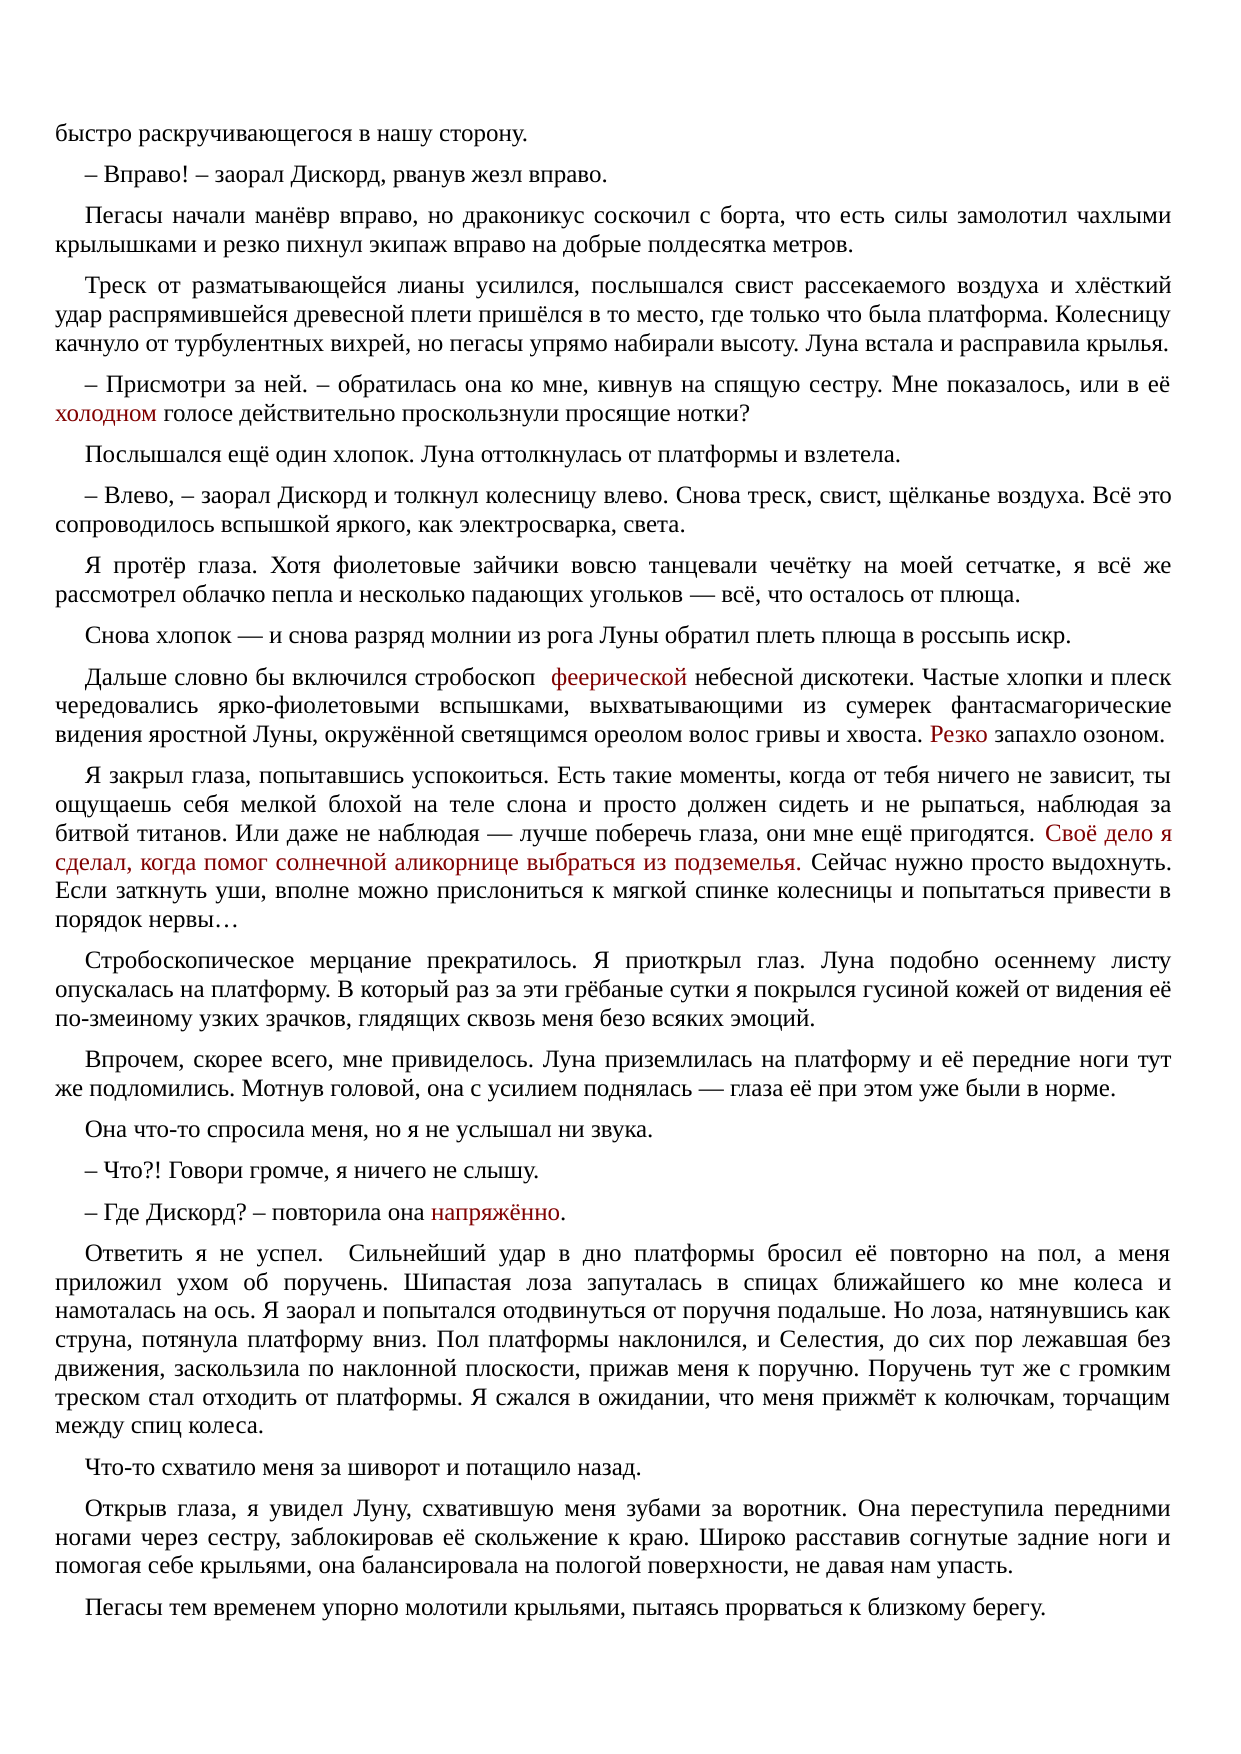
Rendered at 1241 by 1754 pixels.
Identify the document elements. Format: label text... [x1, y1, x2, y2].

text Я протёр глаза. Хотя фиолетовые зайчики вовсю танцевали чечётку на моей сетчатке, я всё же рассмотрел облачко пепла и несколько падающих угольков — всё, что осталось от плюща. [55, 551, 1172, 608]
text Дальше словно бы включился стробоскоп феерической небесной дискотеки. Частые хлопки и плеск чередовались ярко-фиолетовыми вспышками, выхватывающими из сумерек фантасмагорические видения яростной Луны, окружённой светящимся ореолом волос гривы и хвоста. Резко запахло озоном. [55, 662, 1172, 748]
text – Где Дискорд? – повторила она напряжённо. [55, 1197, 1172, 1226]
text Она что-то спросила меня, но я не услышал ни звука. [55, 1114, 1172, 1143]
text Ответить я не успел. Сильнейший удар в дно платформы бросил её повторно на пол, а меня приложил ухом об поручень. Шипастая лоза запуталась в спицах ближайшего ко мне колеса и намоталась на ось. Я заорал и попытался отодвинуться от поручня подальше. Но лоза, натянувшись как струна, потянула платформу вниз. Пол платформы наклонился, и Селестия, до сих пор лежавшая без движения, заскользила по наклонной плоскости, прижав меня к поручню. Поручень тут же с громким треском стал отходить от платформы. Я сжался в ожидании, что меня прижмёт к колючкам, торчащим между спиц колеса. [55, 1238, 1172, 1439]
text Я закрыл глаза, попытавшись успокоиться. Есть такие моменты, когда от тебя ничего не зависит, ты ощущаешь себя мелкой блохой на теле слона и просто должен сидеть и не рыпаться, наблюдая за битвой титанов. Или даже не наблюдая — лучше поберечь глаза, они мне ещё пригодятся. Своё дело я сделал, когда помог солнечной аликорнице выбраться из подземелья. Сейчас нужно просто выдохнуть. Если заткнуть уши, вполне можно прислониться к мягкой спинке колесницы и попытаться привести в порядок нервы… [55, 761, 1172, 933]
text Снова хлопок — и снова разряд молнии из рога Луны обратил плеть плюща в россыпь искр. [55, 621, 1172, 649]
text Что-то схватило меня за шиворот и потащило назад. [55, 1452, 1172, 1481]
text быстро раскручивающегося в нашу сторону. [55, 118, 1172, 147]
text Треск от разматывающейся лианы усилился, послышался свист рассекаемого воздуха и хлёсткий удар распрямившейся древесной плети пришёлся в то место, где только что была платформа. Колесницу качнуло от турбулентных вихрей, но пегасы упрямо набирали высоту. Луна встала и расправила крылья. [55, 271, 1172, 357]
text Открыв глаза, я увидел Луну, схватившую меня зубами за воротник. Она переступила передними ногами через сестру, заблокировав её скольжение к краю. Широко расставив согнутые задние ноги и помогая себе крыльями, она балансировала на пологой поверхности, не давая нам упасть. [55, 1493, 1172, 1579]
text – Присмотри за ней. – обратилась она ко мне, кивнув на спящую сестру. Мне показалось, или в её холодном голосе действительно проскользнули просящие нотки? [55, 369, 1172, 427]
text Стробоскопическое мерцание прекратилось. Я приоткрыл глаз. Луна подобно осеннему листу опускалась на платформу. В который раз за эти грёбаные сутки я покрылся гусиной кожей от видения её по-змеиному узких зрачков, глядящих сквозь меня безо всяких эмоций. [55, 946, 1172, 1032]
text – Что?! Говори громче, я ничего не слышу. [55, 1156, 1172, 1184]
text Пегасы тем временем упорно молотили крыльями, пытаясь прорваться к близкому берегу. [55, 1592, 1172, 1621]
text Пегасы начали манёвр вправо, но драконикус соскочил с борта, что есть силы замолотил чахлыми крылышками и резко пихнул экипаж вправо на добрые полдесятка метров. [55, 201, 1172, 258]
text Послышался ещё один хлопок. Луна оттолкнулась от платформы и взлетела. [55, 439, 1172, 468]
text Впрочем, скорее всего, мне привиделось. Луна приземлилась на платформу и её передние ноги тут же подломились. Мотнув головой, она с усилием поднялась — глаза её при этом уже были в норме. [55, 1044, 1172, 1102]
text – Вправо! – заорал Дискорд, рванув жезл вправо. [55, 159, 1172, 188]
text – Влево, – заорал Дискорд и толкнул колесницу влево. Снова треск, свист, щёлканье воздуха. Всё это сопроводилось вспышкой яркого, как электросварка, света. [55, 481, 1172, 538]
